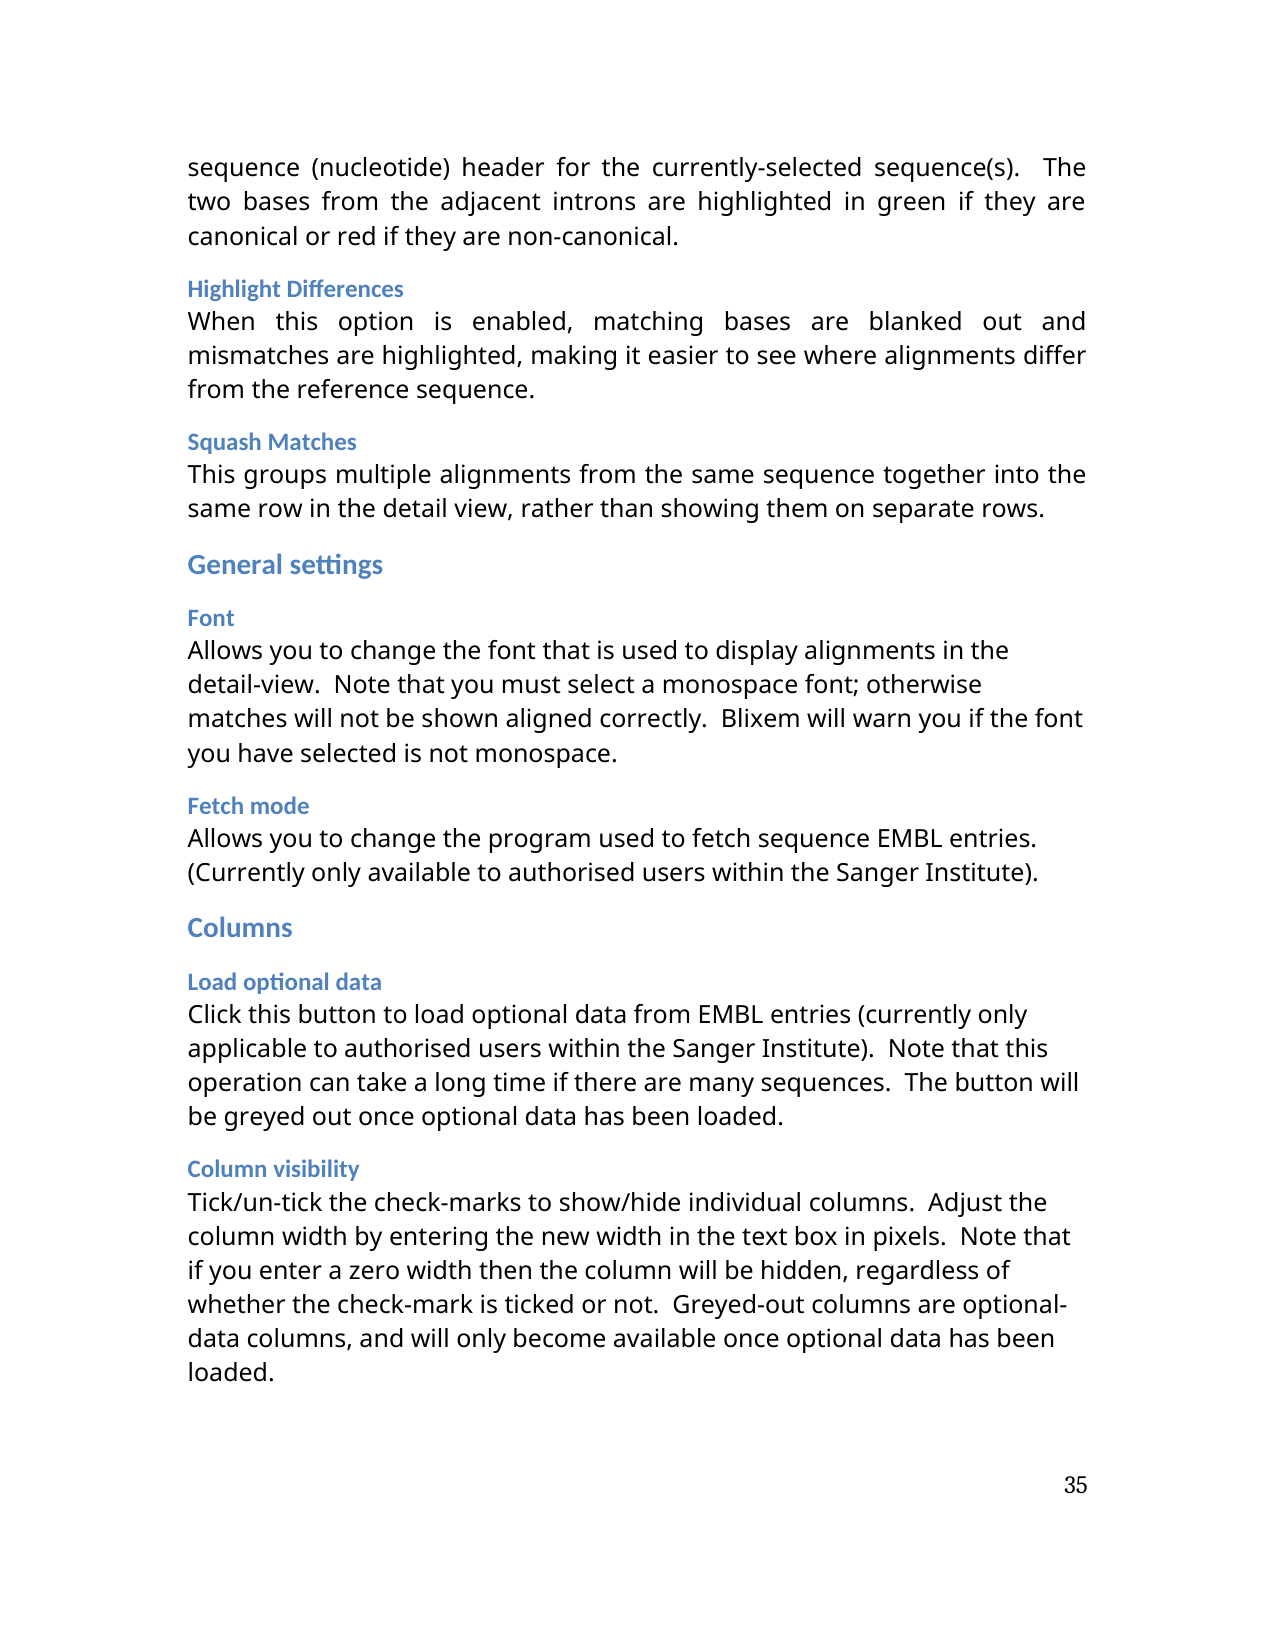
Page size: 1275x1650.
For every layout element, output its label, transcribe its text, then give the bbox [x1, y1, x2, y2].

text Allows you to change the program used to fetch sequence EMBL entries. (Currently only available to authorised users within the Sanger Institute). [187, 821, 1087, 889]
text Allows you to change the font that is used to display alignments in the detail-view. Note that you must select a monospace font; otherwise matches will not be shown aligned correctly. Blixem will warn you if the font you have selected is not monospace. [187, 633, 1087, 769]
subtitle Highlight Differences [187, 273, 1087, 303]
subtitle Columns [187, 909, 1087, 945]
text When this option is enabled, matching bases are blanked out and mismatches are highlighted, making it easier to see where alignments differ from the reference sequence. [187, 303, 1087, 406]
subtitle Squash Matches [187, 427, 1087, 457]
subtitle Font [187, 602, 1087, 633]
subtitle General settings [187, 546, 1087, 582]
subtitle Fetch mode [187, 790, 1087, 821]
subtitle Column visibility [187, 1154, 1087, 1184]
text This groups multiple alignments from the same sequence together into the same row in the detail view, rather than showing them on separate rows. [187, 457, 1087, 525]
text Click this button to load optional data from EMBL entries (currently only applicable to authorised users within the Sanger Institute). Note that this operation can take a long time if there are many sequences. The button will be greyed out once optional data has been loaded. [187, 997, 1087, 1133]
text sequence (nucleotide) header for the currently-selected sequence(s). The two bases from the adjacent introns are highlighted in green if they are canonical or red if they are non-canonical. [187, 150, 1087, 252]
text Tick/un-tick the check-marks to show/hide individual columns. Adjust the column width by entering the new width in the text box in pixels. Note that if you enter a zero width then the column will be hidden, regardless of whether the check-mark is ticked or not. Greyed-out columns are optional-data columns, and will only become available once optional data has been loaded. [187, 1184, 1087, 1388]
subtitle Load optional data [187, 966, 1087, 997]
